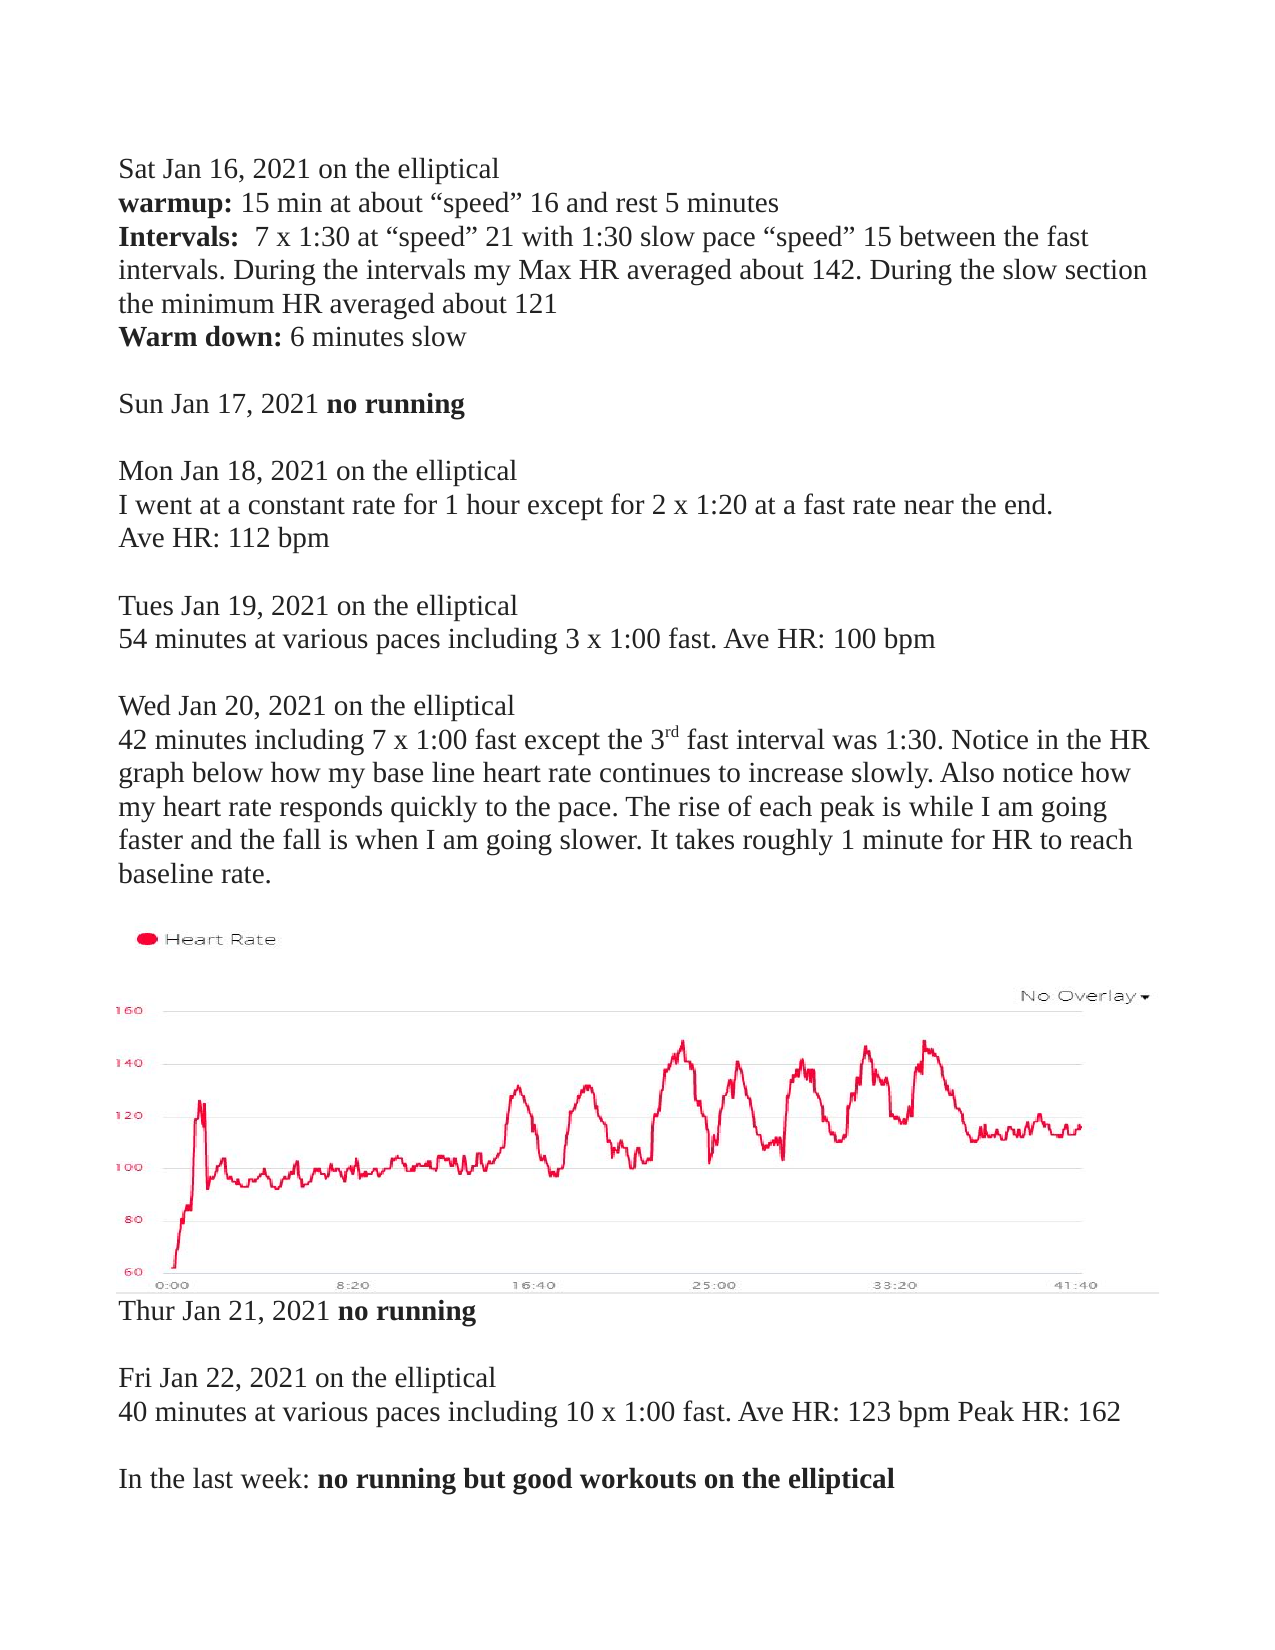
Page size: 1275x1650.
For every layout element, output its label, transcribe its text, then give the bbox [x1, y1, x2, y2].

picture [116, 923, 1160, 1294]
text Ave HR: 112 bpm [118, 521, 1161, 554]
text I went at a constant rate for 1 hour except for 2 x 1:20 at a fast rate near the end. [118, 487, 1161, 521]
text Wed Jan 20, 2021 on the elliptical [118, 688, 1161, 722]
text 42 minutes including 7 x 1:00 fast except the 3rd fast interval was 1:30. Notice in the HR graph below how my base line heart rate continues to increase slowly. Also notice how my heart rate responds quickly to the pace. The rise of each peak is while I am going faster and the fall is when I am going slower. It takes roughly 1 minute for HR to reach baseline rate. [118, 722, 1161, 889]
text Fri Jan 22, 2021 on the elliptical [118, 1360, 1161, 1394]
text Sat Jan 16, 2021 on the elliptical [118, 152, 1161, 185]
text Thur Jan 21, 2021 no running [118, 1290, 1161, 1327]
text In the last week: no running but good workouts on the elliptical [118, 1461, 1161, 1494]
text Warm down: 6 minutes slow [118, 319, 1161, 353]
text 54 minutes at various paces including 3 x 1:00 fast. Ave HR: 100 bpm [118, 621, 1161, 655]
text Intervals: 7 x 1:30 at “speed” 21 with 1:30 slow pace “speed” 15 between the fast intervals. During the intervals my Max HR averaged about 142. During the slow section the minimum HR averaged about 121 [118, 219, 1161, 319]
text Tues Jan 19, 2021 on the elliptical [118, 588, 1161, 621]
text 40 minutes at various paces including 10 x 1:00 fast. Ave HR: 123 bpm Peak HR: 162 [118, 1394, 1161, 1427]
text warmup: 15 min at about “speed” 16 and rest 5 minutes [118, 185, 1161, 219]
text Sun Jan 17, 2021 no running [118, 386, 1161, 420]
text Mon Jan 18, 2021 on the elliptical [118, 453, 1161, 487]
